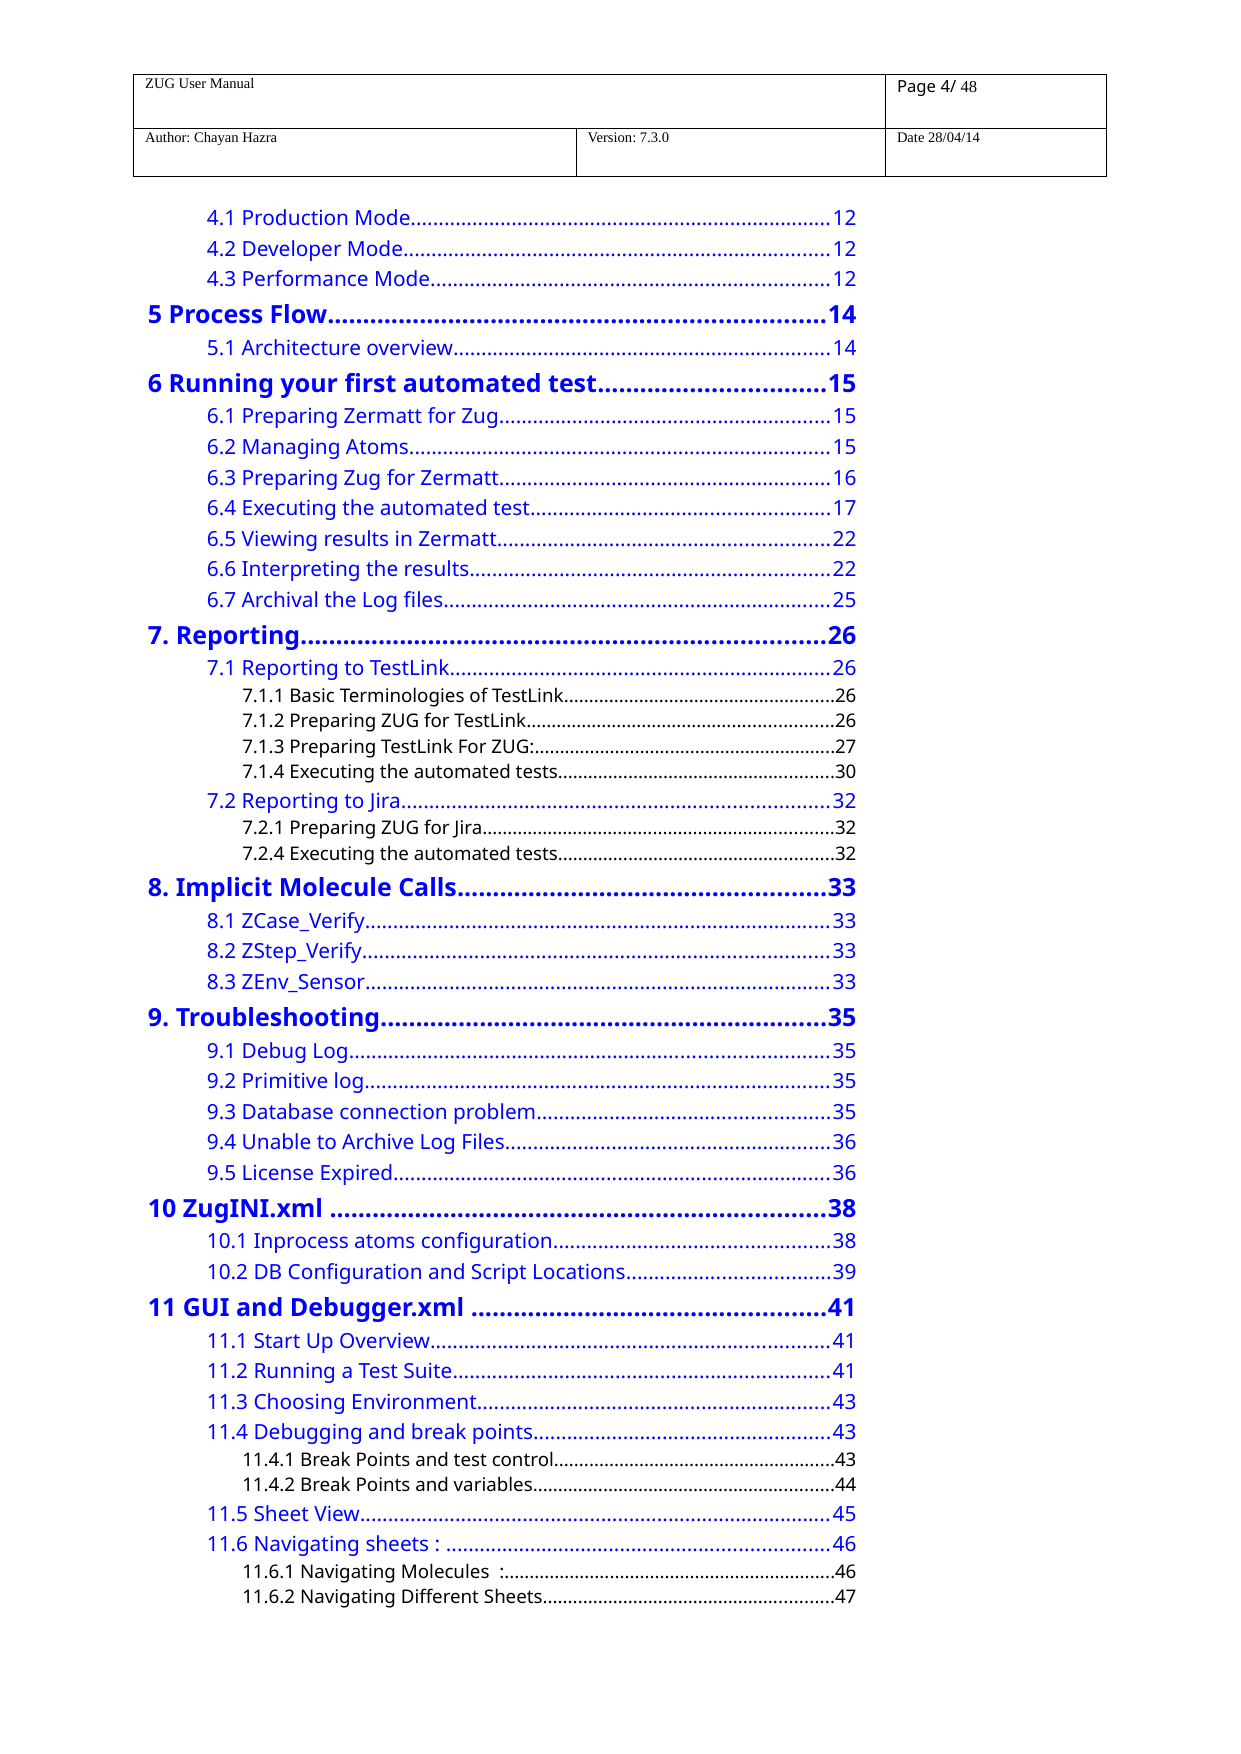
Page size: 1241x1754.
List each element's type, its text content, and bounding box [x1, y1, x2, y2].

subtitle 11.2 Running a Test Suite 41 [207, 1356, 856, 1385]
subtitle 11.5 Sheet View 45 [207, 1499, 856, 1527]
text 8. Implicit Molecule Calls 33 [148, 870, 856, 904]
subtitle 7.1.4 Executing the automated tests 30 [242, 758, 856, 784]
subtitle 8.1 ZCase_Verify 33 [207, 906, 856, 934]
subtitle 7.1.2 Preparing ZUG for TestLink 26 [242, 707, 856, 733]
subtitle 4.3 Performance Mode 12 [207, 264, 856, 293]
subtitle 7.1.3 Preparing TestLink For ZUG: 27 [242, 733, 856, 758]
subtitle 11.4.1 Break Points and test control 43 [242, 1446, 856, 1471]
subtitle 9.4 Unable to Archive Log Files 36 [207, 1127, 856, 1156]
subtitle 11.4.2 Break Points and variables 44 [242, 1471, 856, 1497]
subtitle 4.1 Production Mode 12 [207, 203, 856, 232]
subtitle 8.2 ZStep_Verify 33 [207, 936, 856, 965]
subtitle 6.5 Viewing results in Zermatt 22 [207, 524, 856, 552]
subtitle 11.6.1 Navigating Molecules : 46 [242, 1558, 856, 1583]
subtitle 6.4 Executing the automated test 17 [207, 493, 856, 522]
subtitle 6.1 Preparing Zermatt for Zug 15 [207, 402, 856, 430]
text 11 GUI and Debugger.xml 41 [148, 1290, 856, 1324]
subtitle 6.2 Managing Atoms 15 [207, 432, 856, 461]
subtitle 9.3 Database connection problem 35 [207, 1097, 856, 1125]
subtitle 11.3 Choosing Environment 43 [207, 1387, 856, 1415]
subtitle 4.2 Developer Mode 12 [207, 234, 856, 262]
text 10 ZugINI.xml 38 [148, 1190, 856, 1224]
subtitle 9.1 Debug Log 35 [207, 1036, 856, 1064]
subtitle 7.2 Reporting to Jira 32 [207, 786, 856, 814]
subtitle 11.4 Debugging and break points 43 [207, 1417, 856, 1446]
subtitle 9.5 License Expired 36 [207, 1158, 856, 1186]
text 7. Reporting 26 [148, 617, 856, 651]
subtitle 7.2.1 Preparing ZUG for Jira 32 [242, 814, 856, 840]
subtitle 7.2.4 Executing the automated tests 32 [242, 840, 856, 866]
subtitle 8.3 ZEnv_Sensor 33 [207, 967, 856, 995]
subtitle 7.1 Reporting to TestLink 26 [207, 653, 856, 682]
subtitle 10.2 DB Configuration and Script Locations 39 [207, 1257, 856, 1286]
text 9. Troubleshooting 35 [148, 999, 856, 1034]
subtitle 6.3 Preparing Zug for Zermatt 16 [207, 463, 856, 491]
subtitle 9.2 Primitive log 35 [207, 1066, 856, 1095]
subtitle 10.1 Inprocess atoms configuration 38 [207, 1227, 856, 1255]
text 5 Process Flow 14 [148, 297, 856, 331]
subtitle 11.6.2 Navigating Different Sheets 47 [242, 1583, 856, 1609]
subtitle 7.1.1 Basic Terminologies of TestLink 26 [242, 682, 856, 707]
subtitle 11.1 Start Up Overview 41 [207, 1326, 856, 1354]
text 6 Running your first automated test 15 [148, 366, 856, 399]
subtitle 11.6 Navigating sheets : 46 [207, 1529, 856, 1558]
subtitle 6.6 Interpreting the results 22 [207, 554, 856, 583]
subtitle 6.7 Archival the Log files 25 [207, 585, 856, 613]
subtitle 5.1 Architecture overview 14 [207, 333, 856, 361]
